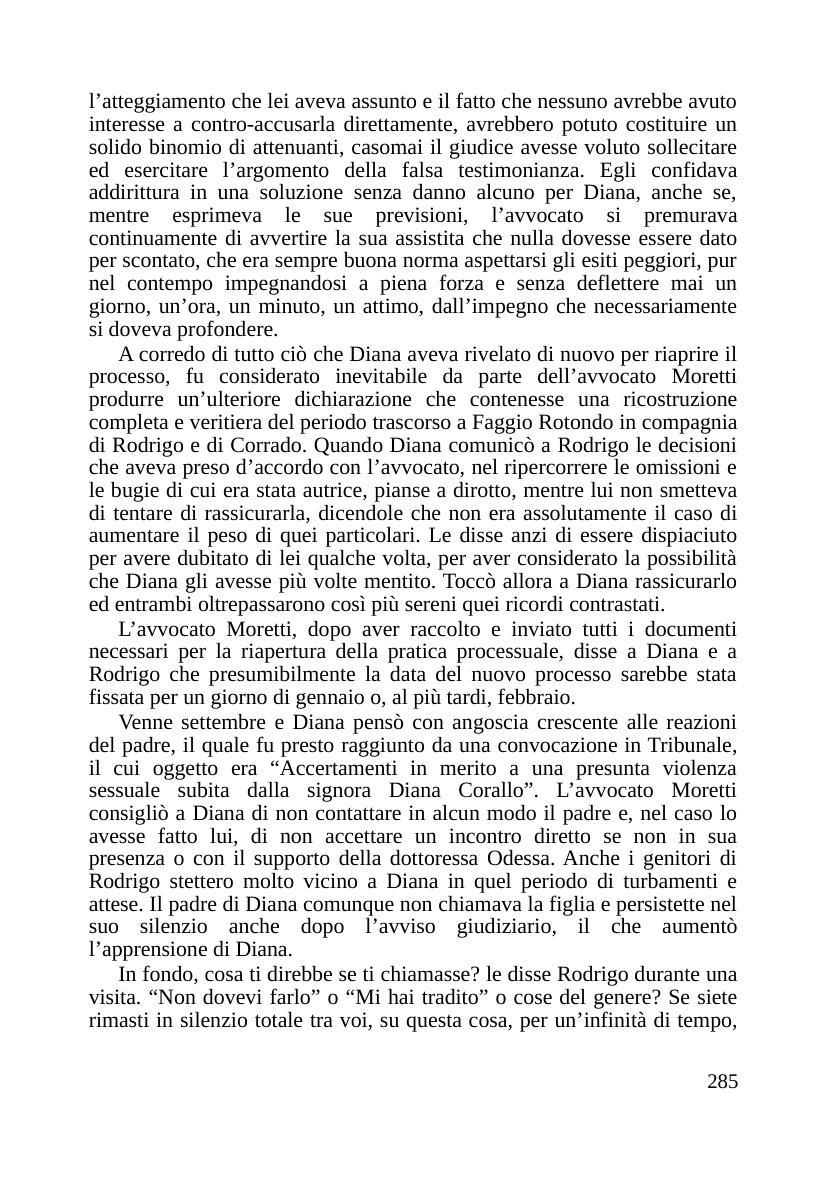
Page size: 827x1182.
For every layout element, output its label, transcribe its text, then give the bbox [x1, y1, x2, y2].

text L’avvocato Moretti, dopo aver raccolto e inviato tutti i documenti necessari per la riapertura della pratica processuale, disse a Diana e a Rodrigo che presumibilmente la data del nuovo processo sarebbe stata fissata per un giorno di gennaio o, al più tardi, febbraio. [88, 616, 738, 709]
text In fondo, cosa ti direbbe se ti chiamasse? le disse Rodrigo durante una visita. “Non dovevi farlo” o “Mi hai tradito” o cose del genere? Se siete rimasti in silenzio totale tra voi, su questa cosa, per un’infinità di tempo, [88, 961, 738, 1032]
text l’atteggiamento che lei aveva assunto e il fatto che nessuno avrebbe avuto interesse a contro-accusarla direttamente, avrebbero potuto costituire un solido binomio di attenuanti, casomai il giudice avesse voluto sollecitare ed esercitare l’argomento della falsa testimonianza. Egli confidava addirittura in una soluzione senza danno alcuno per Diana, anche se, mentre esprimeva le sue previsioni, l’avvocato si premurava continuamente di avvertire la sua assistita che nulla dovesse essere dato per scontato, che era sempre buona norma aspettarsi gli esiti peggiori, pur nel contempo impegnandosi a piena forza e senza deflettere mai un giorno, un’ora, un minuto, un attimo, dall’impegno che necessariamente si doveva profondere. [88, 88, 738, 341]
text A corredo di tutto ciò che Diana aveva rivelato di nuovo per riaprire il processo, fu considerato inevitabile da parte dell’avvocato Moretti produrre un’ulteriore dichiarazione che contenesse una ricostruzione completa e veritiera del periodo trascorso a Faggio Rotondo in compagnia di Rodrigo e di Corrado. Quando Diana comunicò a Rodrigo le decisioni che aveva preso d’accordo con l’avvocato, nel ripercorrere le omissioni e le bugie di cui era stata autrice, pianse a dirotto, mentre lui non smetteva di tentare di rassicurarla, dicendole che non era assolutamente il caso di aumentare il peso di quei particolari. Le disse anzi di essere dispiaciuto per avere dubitato di lei qualche volta, per aver considerato la possibilità che Diana gli avesse più volte mentito. Toccò allora a Diana rassicurarlo ed entrambi oltrepassarono così più sereni quei ricordi contrastati. [88, 341, 738, 616]
text Venne settembre e Diana pensò con angoscia crescente alle reazioni del padre, il quale fu presto raggiunto da una convocazione in Tribunale, il cui oggetto era “Accertamenti in merito a una presunta violenza sessuale subita dalla signora Diana Corallo”. L’avvocato Moretti consigliò a Diana di non contattare in alcun modo il padre e, nel caso lo avesse fatto lui, di non accettare un incontro diretto se non in sua presenza o con il supporto della dottoressa Odessa. Anche i genitori di Rodrigo stettero molto vicino a Diana in quel periodo di turbamenti e attese. Il padre di Diana comunque non chiamava la figlia e persistette nel suo silenzio anche dopo l’avviso giudiziario, il che aumentò l’apprensione di Diana. [88, 709, 738, 961]
